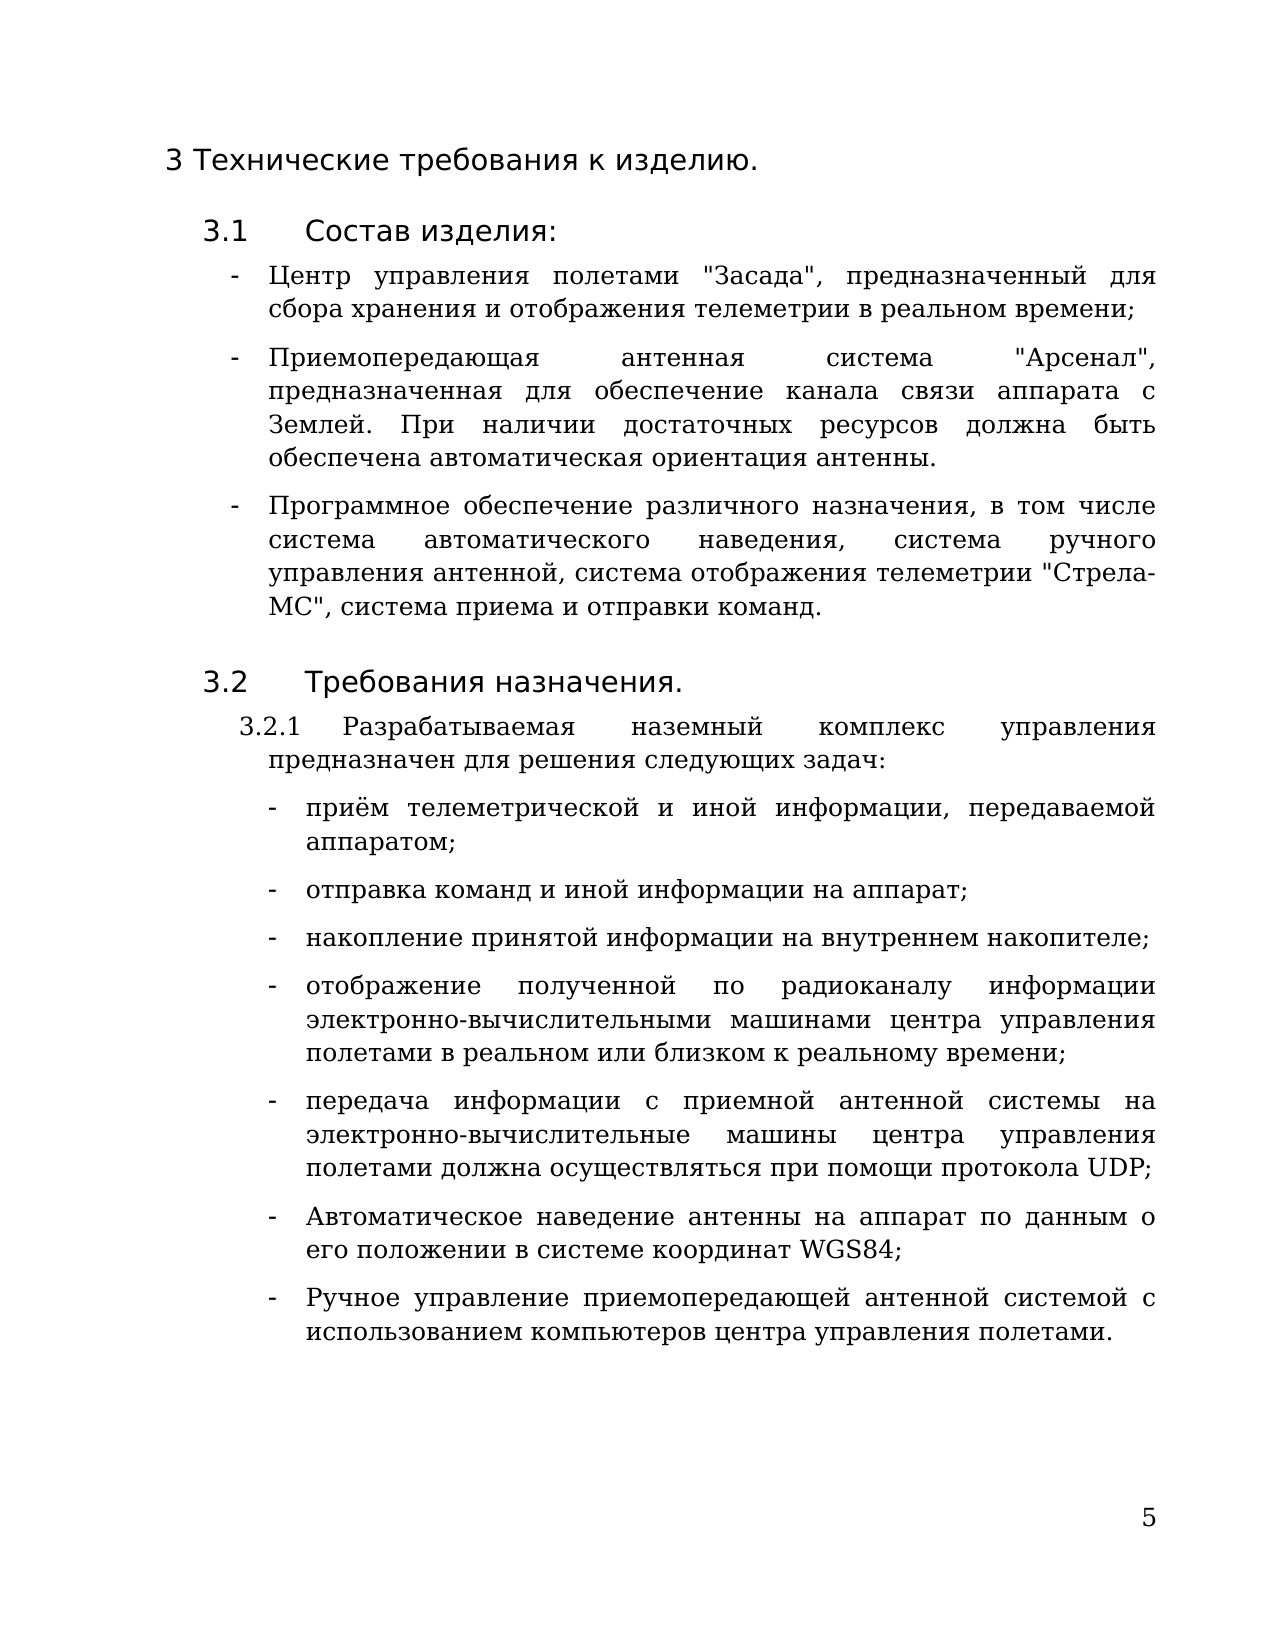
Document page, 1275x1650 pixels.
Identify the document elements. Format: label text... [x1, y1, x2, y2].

list отображение полученной по радиоканалу информации электронно-вычислительными машинами центра управления полетами в реальном или близком к реальному времени; [268, 971, 1157, 1067]
list Разрабатываемая наземный комплекс управления предназначен для решения следующих задач: [231, 712, 1157, 774]
list Центр управления полетами "Засада", предназначенный для сбора хранения и отображения телеметрии в реальном времени; [231, 261, 1157, 324]
list Программное обеспечение различного назначения, в том числе система автоматического наведения, система ручного управления антенной, система отображения телеметрии "Стрела-МС", система приема и отправки команд. [231, 491, 1157, 621]
subtitle Состав изделия: [193, 214, 1157, 248]
list передача информации с приемной антенной системы на электронно-вычислительные машины центра управления полетами должна осуществляться при помощи протокола UDP; [268, 1086, 1157, 1183]
list Приемопередающая антенная система "Арсенал", предназначенная для обеспечение канала связи аппарата с Землей. При наличии достаточных ресурсов должна быть обеспечена автоматическая ориентация антенны. [231, 343, 1157, 472]
list отправка команд и иной информации на аппарат; [268, 875, 1157, 904]
subtitle Технические требования к изделию. [156, 143, 1157, 177]
subtitle Требования назначения. [193, 665, 1157, 699]
list Ручное управление приемопередающей антенной системой с использованием компьютеров центра управления полетами. [268, 1283, 1157, 1346]
list накопление принятой информации на внутреннем накопителе; [268, 923, 1157, 952]
list Автоматическое наведение антенны на аппарат по данным о его положении в системе координат WGS84; [268, 1202, 1157, 1264]
list приём телеметрической и иной информации, передаваемой аппаратом; [268, 793, 1157, 856]
